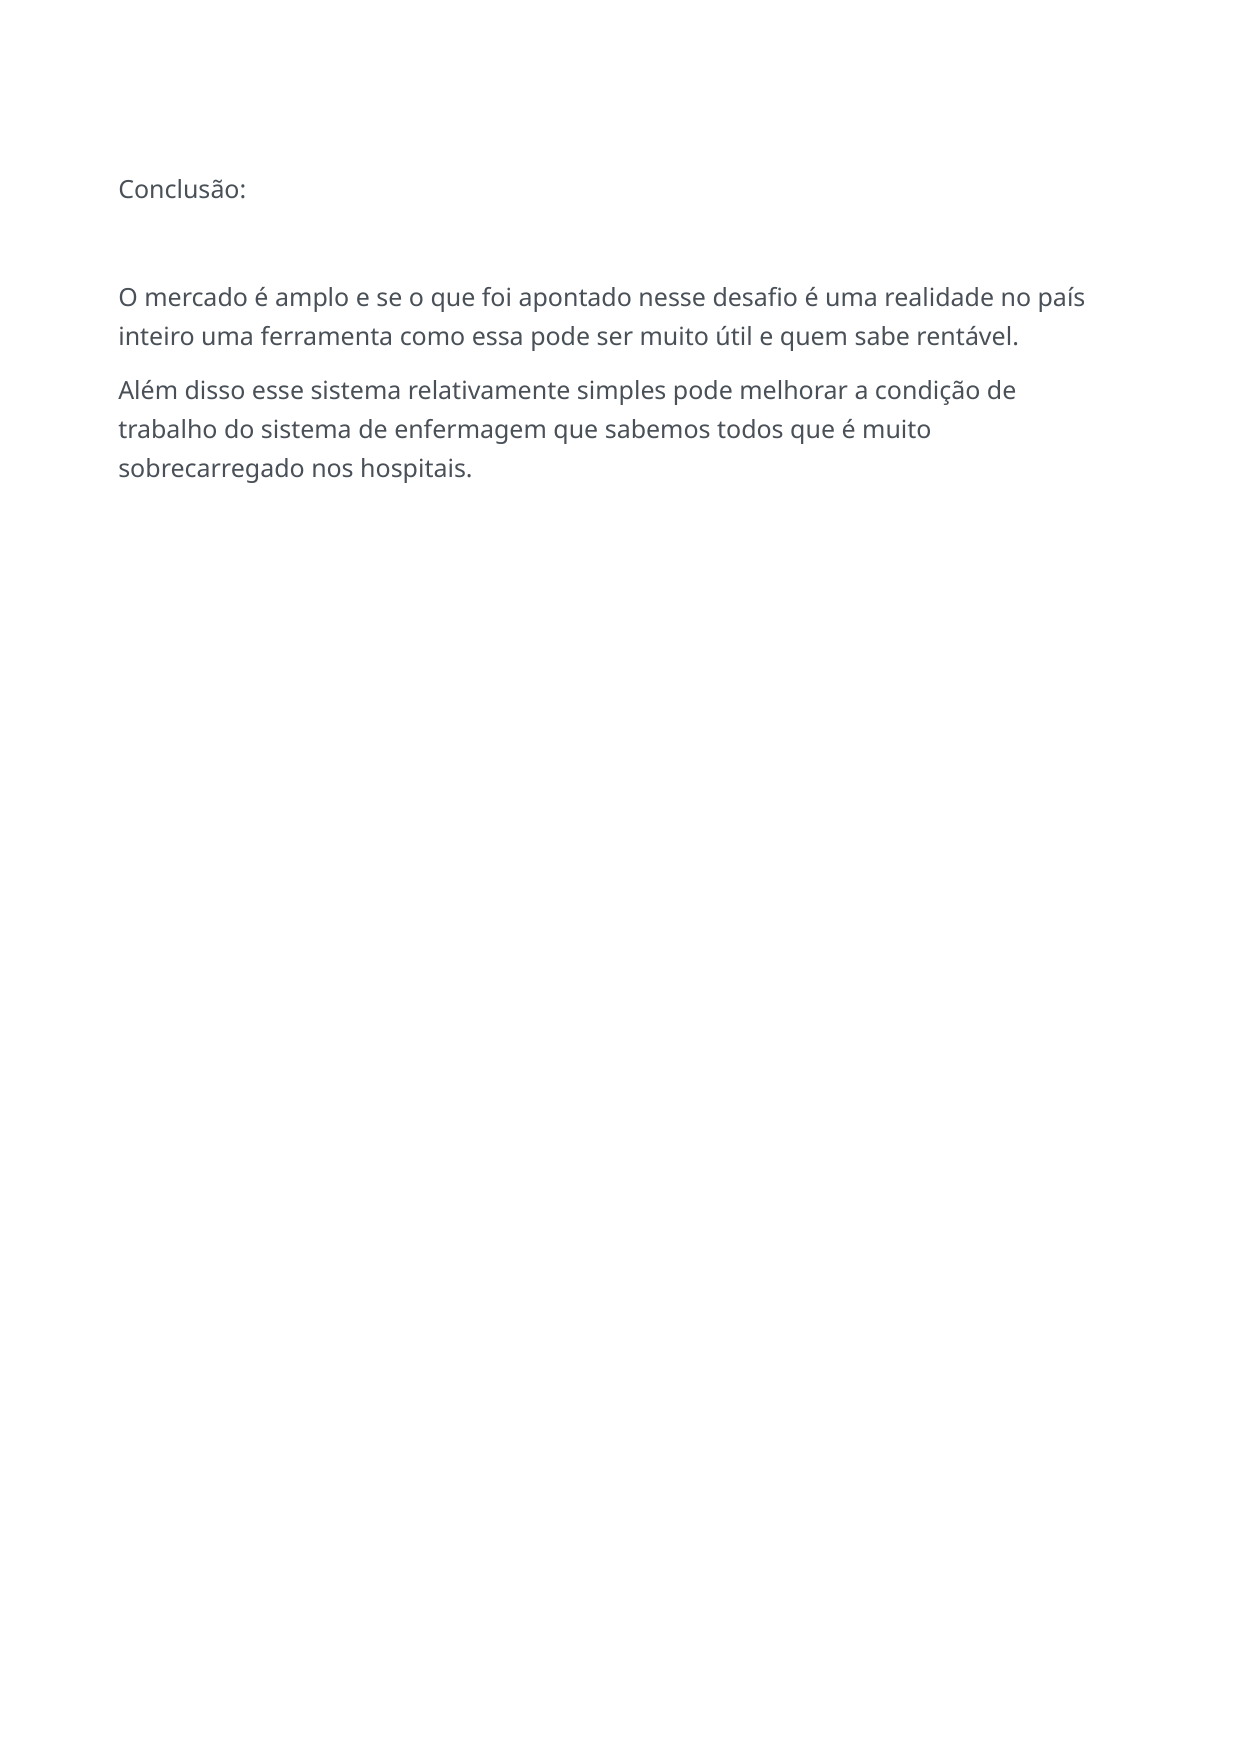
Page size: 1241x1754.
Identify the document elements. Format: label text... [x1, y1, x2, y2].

text Além disso esse sistema relativamente simples pode melhorar a condição de trabalho do sistema de enfermagem que sabemos todos que é muito sobrecarregado nos hospitais. [118, 372, 1122, 485]
text Conclusão: [118, 172, 1122, 206]
text O mercado é amplo e se o que foi apontado nesse desafio é uma realidade no país inteiro uma ferramenta como essa pode ser muito útil e quem sabe rentável. [118, 279, 1122, 353]
